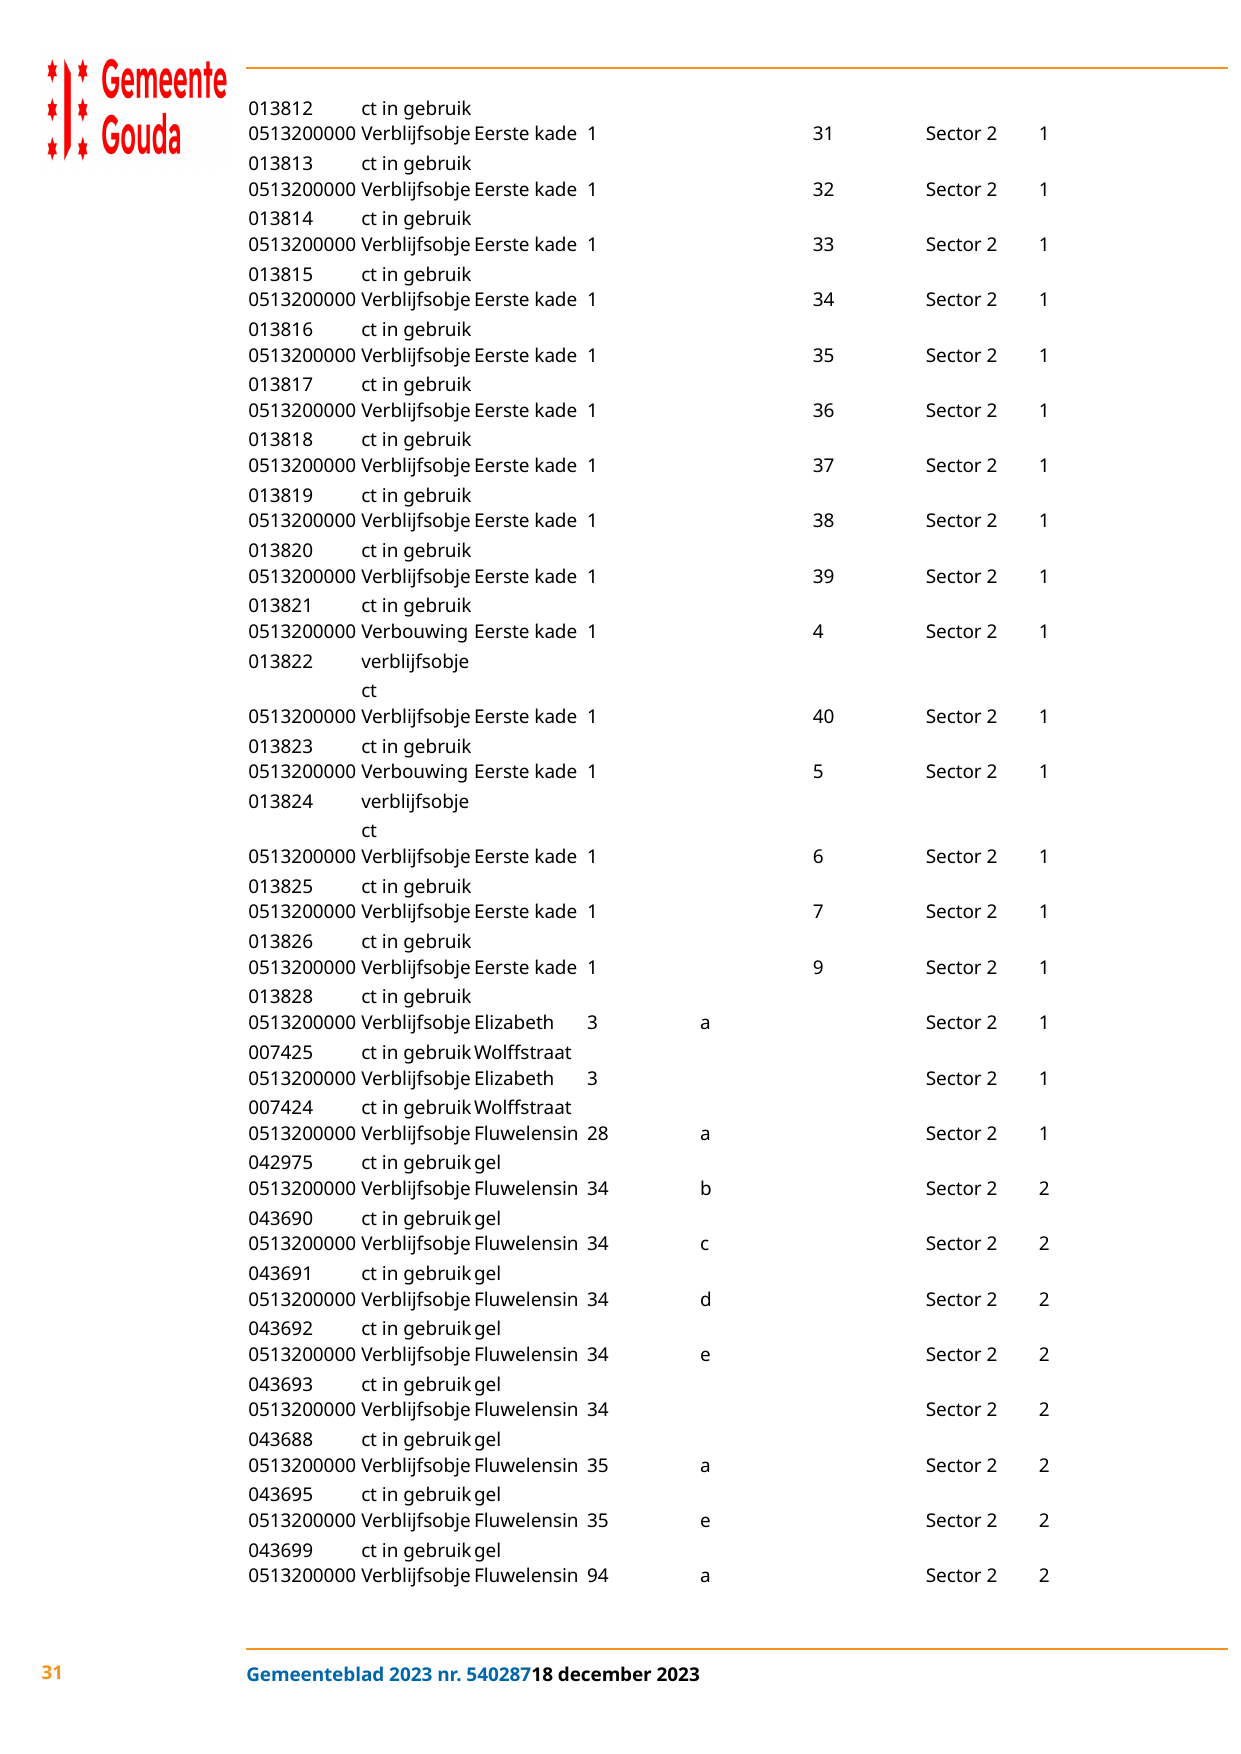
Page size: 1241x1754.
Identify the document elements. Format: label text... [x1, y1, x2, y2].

table_cell 0513200000013816 [248, 286, 361, 342]
table_cell Verblijfsobject in gebruik [361, 1231, 474, 1286]
table_cell Verblijfsobject in gebruik [361, 899, 474, 954]
table_cell 5 [813, 759, 926, 843]
table_cell [700, 397, 813, 452]
table_cell 0513200000007424 [248, 1065, 361, 1120]
table_cell 1 [1039, 397, 1152, 452]
table_cell 1 [1039, 176, 1152, 231]
table_cell Verbouwing verblijfsobject [361, 618, 474, 703]
table_cell Eerste kade [474, 286, 587, 342]
table_cell 1 [587, 563, 700, 618]
table_cell 1 [1039, 286, 1152, 342]
table_cell Verblijfsobject in gebruik [361, 1397, 474, 1452]
table_cell 0513200000013817 [248, 342, 361, 397]
table_cell Sector 2 [926, 1009, 1038, 1065]
table_cell Sector 2 [926, 1507, 1038, 1562]
table_cell Verblijfsobject in gebruik [361, 176, 474, 231]
table_cell Verblijfsobject in gebruik [361, 1341, 474, 1397]
table_cell 1 [587, 618, 700, 703]
table_cell Elizabeth Wolffstraat [474, 1009, 587, 1065]
table_cell Eerste kade [474, 618, 587, 703]
table_cell 1 [587, 899, 700, 954]
table_cell 33 [813, 231, 926, 286]
table_cell 34 [587, 1341, 700, 1397]
table_cell Eerste kade [474, 703, 587, 758]
table_cell [813, 1341, 926, 1397]
table_cell Verblijfsobject in gebruik [361, 231, 474, 286]
table_cell Verblijfsobject in gebruik [361, 1175, 474, 1231]
table_cell Sector 2 [926, 1341, 1038, 1397]
table_cell 0513200000013820 [248, 508, 361, 563]
table_cell Verblijfsobject in gebruik [361, 1120, 474, 1175]
table_cell 1 [587, 342, 700, 397]
table_cell [700, 286, 813, 342]
table_cell 9 [813, 954, 926, 1009]
table_cell Fluwelensingel [474, 1286, 587, 1341]
table_cell 7 [813, 899, 926, 954]
table_cell 1 [1039, 1065, 1152, 1120]
table_cell Eerste kade [474, 342, 587, 397]
table_cell [700, 508, 813, 563]
table_cell [813, 1231, 926, 1286]
table_cell 0513200000043692 [248, 1286, 361, 1341]
table_cell Sector 2 [926, 1397, 1038, 1452]
table_cell Sector 2 [926, 453, 1038, 508]
table_cell 1 [1039, 453, 1152, 508]
table_cell [813, 1397, 926, 1452]
table_cell 0513200000013813 [248, 121, 361, 176]
table_cell 1 [1039, 231, 1152, 286]
table_cell 1 [587, 286, 700, 342]
table_cell 1 [1039, 844, 1152, 899]
table_cell Eerste kade [474, 954, 587, 1009]
table_cell [700, 844, 813, 899]
table_cell [813, 1452, 926, 1507]
table_cell Eerste kade [474, 176, 587, 231]
table_cell Eerste kade [474, 508, 587, 563]
table_cell Verblijfsobject in gebruik [361, 1507, 474, 1562]
table_cell [700, 1397, 813, 1452]
table_cell Verblijfsobject in gebruik [361, 342, 474, 397]
table_cell Sector 2 [926, 342, 1038, 397]
table_cell 0513200000013825 [248, 844, 361, 899]
table_cell 1 [1039, 954, 1152, 1009]
table_cell Sector 2 [926, 1286, 1038, 1341]
table_cell [1039, 95, 1152, 121]
table_cell Sector 2 [926, 1231, 1038, 1286]
table_cell [700, 899, 813, 954]
table_cell Sector 2 [926, 176, 1038, 231]
table_cell 3 [587, 1009, 700, 1065]
table_cell 4 [813, 618, 926, 703]
table_cell Fluwelensingel [474, 1397, 587, 1452]
table_cell Sector 2 [926, 844, 1038, 899]
table_cell [587, 95, 700, 121]
table_cell Sector 2 [926, 1120, 1038, 1175]
table_cell 34 [587, 1231, 700, 1286]
table_cell [813, 1065, 926, 1120]
table_cell 35 [587, 1507, 700, 1562]
table_cell [700, 563, 813, 618]
table_cell Verblijfsobject in gebruik [361, 954, 474, 1009]
table_cell Sector 2 [926, 397, 1038, 452]
table_cell 0513200000043695 [248, 1452, 361, 1507]
table_cell 1 [587, 844, 700, 899]
table_cell Verblijfsobject in gebruik [361, 1452, 474, 1507]
table_cell Fluwelensingel [474, 1341, 587, 1397]
table_cell 0513200000043691 [248, 1231, 361, 1286]
table_cell Fluwelensingel [474, 1231, 587, 1286]
table_cell 2 [1039, 1563, 1152, 1588]
table_cell Sector 2 [926, 286, 1038, 342]
table_cell a [700, 1563, 813, 1588]
table_cell Fluwelensingel [474, 1507, 587, 1562]
table_cell [700, 618, 813, 703]
table_cell 0513200000013814 [248, 176, 361, 231]
table_cell Fluwelensin [474, 1563, 587, 1588]
table_cell Sector 2 [926, 1175, 1038, 1231]
table_cell 1 [587, 703, 700, 758]
table_cell [700, 453, 813, 508]
table_cell ct in gebruik [361, 95, 474, 121]
table_cell [813, 1175, 926, 1231]
table_cell 0513200000013823 [248, 703, 361, 758]
table_cell Sector 2 [926, 954, 1038, 1009]
table_cell Verblijfsobject in gebruik [361, 121, 474, 176]
table_cell 0513200000013821 [248, 563, 361, 618]
table_cell 28 [587, 1120, 700, 1175]
table_cell 1 [1039, 703, 1152, 758]
table_cell Sector 2 [926, 618, 1038, 703]
table_cell 1 [1039, 618, 1152, 703]
table_cell 1 [1039, 1009, 1152, 1065]
table_cell [700, 703, 813, 758]
table_cell [474, 95, 587, 121]
table_cell c [700, 1231, 813, 1286]
table_cell Eerste kade [474, 899, 587, 954]
table_cell Elizabeth Wolffstraat [474, 1065, 587, 1120]
table_cell 0513200000013815 [248, 231, 361, 286]
table_cell 2 [1039, 1286, 1152, 1341]
table_cell 37 [813, 453, 926, 508]
table_cell e [700, 1507, 813, 1562]
table_cell 1 [587, 453, 700, 508]
table_cell 2 [1039, 1341, 1152, 1397]
table_cell [700, 342, 813, 397]
table_cell a [700, 1452, 813, 1507]
table_cell b [700, 1175, 813, 1231]
picture [41, 47, 231, 172]
table_cell [700, 95, 813, 121]
table_cell 0513200000 [248, 1563, 361, 1588]
table_cell Fluwelensingel [474, 1175, 587, 1231]
table_cell 0513200000043688 [248, 1397, 361, 1452]
table_cell Sector 2 [926, 899, 1038, 954]
table_cell 0513200000043690 [248, 1175, 361, 1231]
table_cell Eerste kade [474, 453, 587, 508]
table_cell Eerste kade [474, 844, 587, 899]
table_cell [926, 95, 1038, 121]
table_cell Verblijfsobject in gebruik [361, 1286, 474, 1341]
table_cell 0513200000013822 [248, 618, 361, 703]
table_cell 32 [813, 176, 926, 231]
table_cell 0513200000013826 [248, 899, 361, 954]
table_cell Sector 2 [926, 1065, 1038, 1120]
table_cell Fluwelensingel [474, 1120, 587, 1175]
table_cell Verblijfsobject in gebruik [361, 453, 474, 508]
table_cell Eerste kade [474, 121, 587, 176]
table_cell 1 [587, 954, 700, 1009]
table_cell Verblijfsobject in gebruik [361, 1065, 474, 1120]
table_cell 2 [1039, 1175, 1152, 1231]
table_cell 2 [1039, 1507, 1152, 1562]
table_cell [700, 759, 813, 843]
table_cell Sector 2 [926, 121, 1038, 176]
table_cell 6 [813, 844, 926, 899]
table_cell Eerste kade [474, 397, 587, 452]
table_cell 1 [587, 121, 700, 176]
table_cell 0513200000013819 [248, 453, 361, 508]
table_cell 3 [587, 1065, 700, 1120]
table_cell 0513200000042975 [248, 1120, 361, 1175]
table_cell Sector 2 [926, 1452, 1038, 1507]
table_cell 2 [1039, 1452, 1152, 1507]
table_cell 2 [1039, 1231, 1152, 1286]
table_cell Eerste kade [474, 759, 587, 843]
table_cell 1 [1039, 342, 1152, 397]
table_cell 94 [587, 1563, 700, 1588]
table_cell Verblijfsobject in gebruik [361, 703, 474, 758]
table_cell Verblijfsobject in gebruik [361, 508, 474, 563]
table_cell Eerste kade [474, 563, 587, 618]
table_cell 1 [1039, 563, 1152, 618]
table_cell 1 [1039, 121, 1152, 176]
table_cell [813, 95, 926, 121]
table_cell d [700, 1286, 813, 1341]
table_cell Verblijfsobject in gebruik [361, 563, 474, 618]
table_cell Sector 2 [926, 508, 1038, 563]
table_cell 0513200000013828 [248, 954, 361, 1009]
table_cell 36 [813, 397, 926, 452]
table_cell Eerste kade [474, 231, 587, 286]
table_cell [700, 176, 813, 231]
table_cell e [700, 1341, 813, 1397]
table_cell Verblijfsobject in gebruik [361, 844, 474, 899]
table_cell [813, 1507, 926, 1562]
table_cell [813, 1286, 926, 1341]
table_cell Sector 2 [926, 1563, 1038, 1588]
table_cell Verblijfsobject in gebruik [361, 397, 474, 452]
table_cell 013812 [248, 95, 361, 121]
table_cell [813, 1009, 926, 1065]
table_cell 34 [813, 286, 926, 342]
table_cell 0513200000007425 [248, 1009, 361, 1065]
table_cell 1 [1039, 759, 1152, 843]
table_cell 34 [587, 1175, 700, 1231]
table_cell Sector 2 [926, 231, 1038, 286]
table_cell [700, 121, 813, 176]
table_cell a [700, 1009, 813, 1065]
table_cell 1 [587, 397, 700, 452]
table_cell 35 [813, 342, 926, 397]
table_cell 39 [813, 563, 926, 618]
table_cell Sector 2 [926, 563, 1038, 618]
table_cell Sector 2 [926, 703, 1038, 758]
table_cell 0513200000043693 [248, 1341, 361, 1397]
table_cell 0513200000013824 [248, 759, 361, 843]
table_cell 2 [1039, 1397, 1152, 1452]
table_cell Verbouwing verblijfsobject [361, 759, 474, 843]
table_cell 1 [1039, 899, 1152, 954]
table_cell 1 [587, 176, 700, 231]
table_cell 1 [1039, 508, 1152, 563]
table_cell 40 [813, 703, 926, 758]
table_cell 1 [587, 508, 700, 563]
table_cell [700, 954, 813, 1009]
table_cell 0513200000013818 [248, 397, 361, 452]
table_cell Fluwelensingel [474, 1452, 587, 1507]
table_cell 1 [587, 231, 700, 286]
table_cell [700, 1065, 813, 1120]
table_cell [813, 1120, 926, 1175]
table_cell 38 [813, 508, 926, 563]
table_cell a [700, 1120, 813, 1175]
table_cell 31 [813, 121, 926, 176]
table_cell Verblijfsobje [361, 1563, 474, 1588]
table_cell Sector 2 [926, 759, 1038, 843]
table_cell 34 [587, 1286, 700, 1341]
table_cell 0513200000043699 [248, 1507, 361, 1562]
table_cell 1 [587, 759, 700, 843]
table_cell 1 [1039, 1120, 1152, 1175]
table_cell [813, 1563, 926, 1588]
table_cell 35 [587, 1452, 700, 1507]
table_cell [700, 231, 813, 286]
table_cell Verblijfsobject in gebruik [361, 1009, 474, 1065]
table_cell Verblijfsobject in gebruik [361, 286, 474, 342]
table_cell 34 [587, 1397, 700, 1452]
